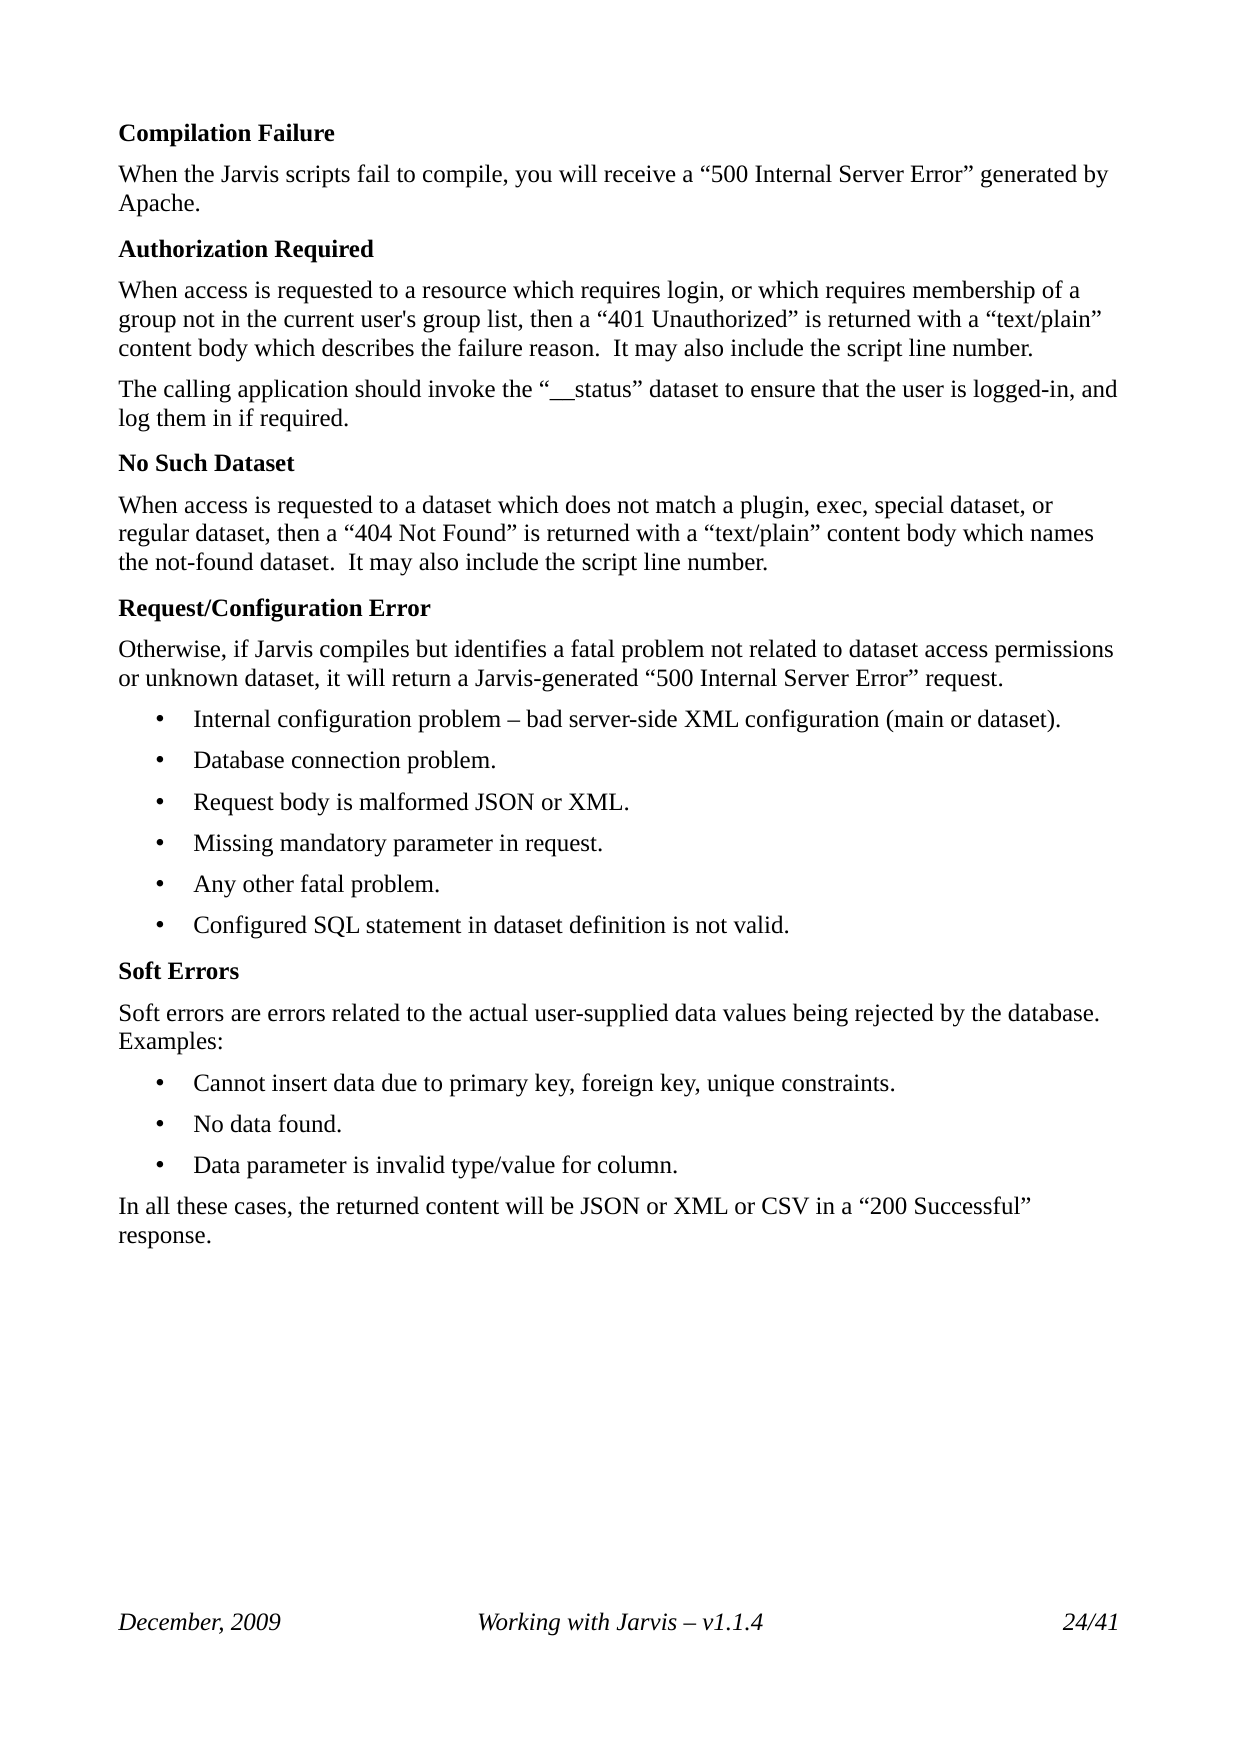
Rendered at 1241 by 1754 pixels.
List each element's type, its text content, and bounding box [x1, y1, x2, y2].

list Request body is malformed JSON or XML. [156, 787, 1122, 816]
text Otherwise, if Jarvis compiles but identifies a fatal problem not related to dataset access permissions or unknown dataset, it will return a Jarvis-generated “500 Internal Server Error” request. [118, 634, 1122, 692]
list Database connection problem. [156, 746, 1122, 774]
list No data found. [156, 1109, 1122, 1138]
subtitle Compilation Failure [118, 118, 1122, 147]
subtitle Authorization Required [118, 234, 1122, 263]
list Missing mandatory parameter in request. [156, 828, 1122, 857]
subtitle Request/Configuration Error [118, 593, 1122, 622]
subtitle No Such Dataset [118, 448, 1122, 477]
list Any other fatal problem. [156, 869, 1122, 898]
text When the Jarvis scripts fail to compile, you will receive a “500 Internal Server Error” generated by Apache. [118, 159, 1122, 217]
subtitle Soft Errors [118, 956, 1122, 985]
text When access is requested to a dataset which does not match a plugin, exec, special dataset, or regular dataset, then a “404 Not Found” is returned with a “text/plain” content body which names the not-found dataset. It may also include the script line number. [118, 490, 1122, 576]
text When access is requested to a resource which requires login, or which requires membership of a group not in the current user's group list, then a “401 Unauthorized” is returned with a “text/plain” content body which describes the failure reason. It may also include the script line number. [118, 275, 1122, 361]
list Internal configuration problem – bad server-side XML configuration (main or dataset). [156, 704, 1122, 733]
list Data parameter is invalid type/value for column. [156, 1150, 1122, 1179]
text Soft errors are errors related to the actual user-supplied data values being rejected by the database. Examples: [118, 998, 1122, 1055]
text The calling application should invoke the “__status” dataset to ensure that the user is logged-in, and log them in if required. [118, 374, 1122, 431]
list Configured SQL statement in dataset definition is not valid. [156, 911, 1122, 939]
list Cannot insert data due to primary key, foreign key, unique constraints. [156, 1068, 1122, 1096]
text In all these cases, the returned content will be JSON or XML or CSV in a “200 Successful” response. [118, 1191, 1122, 1249]
